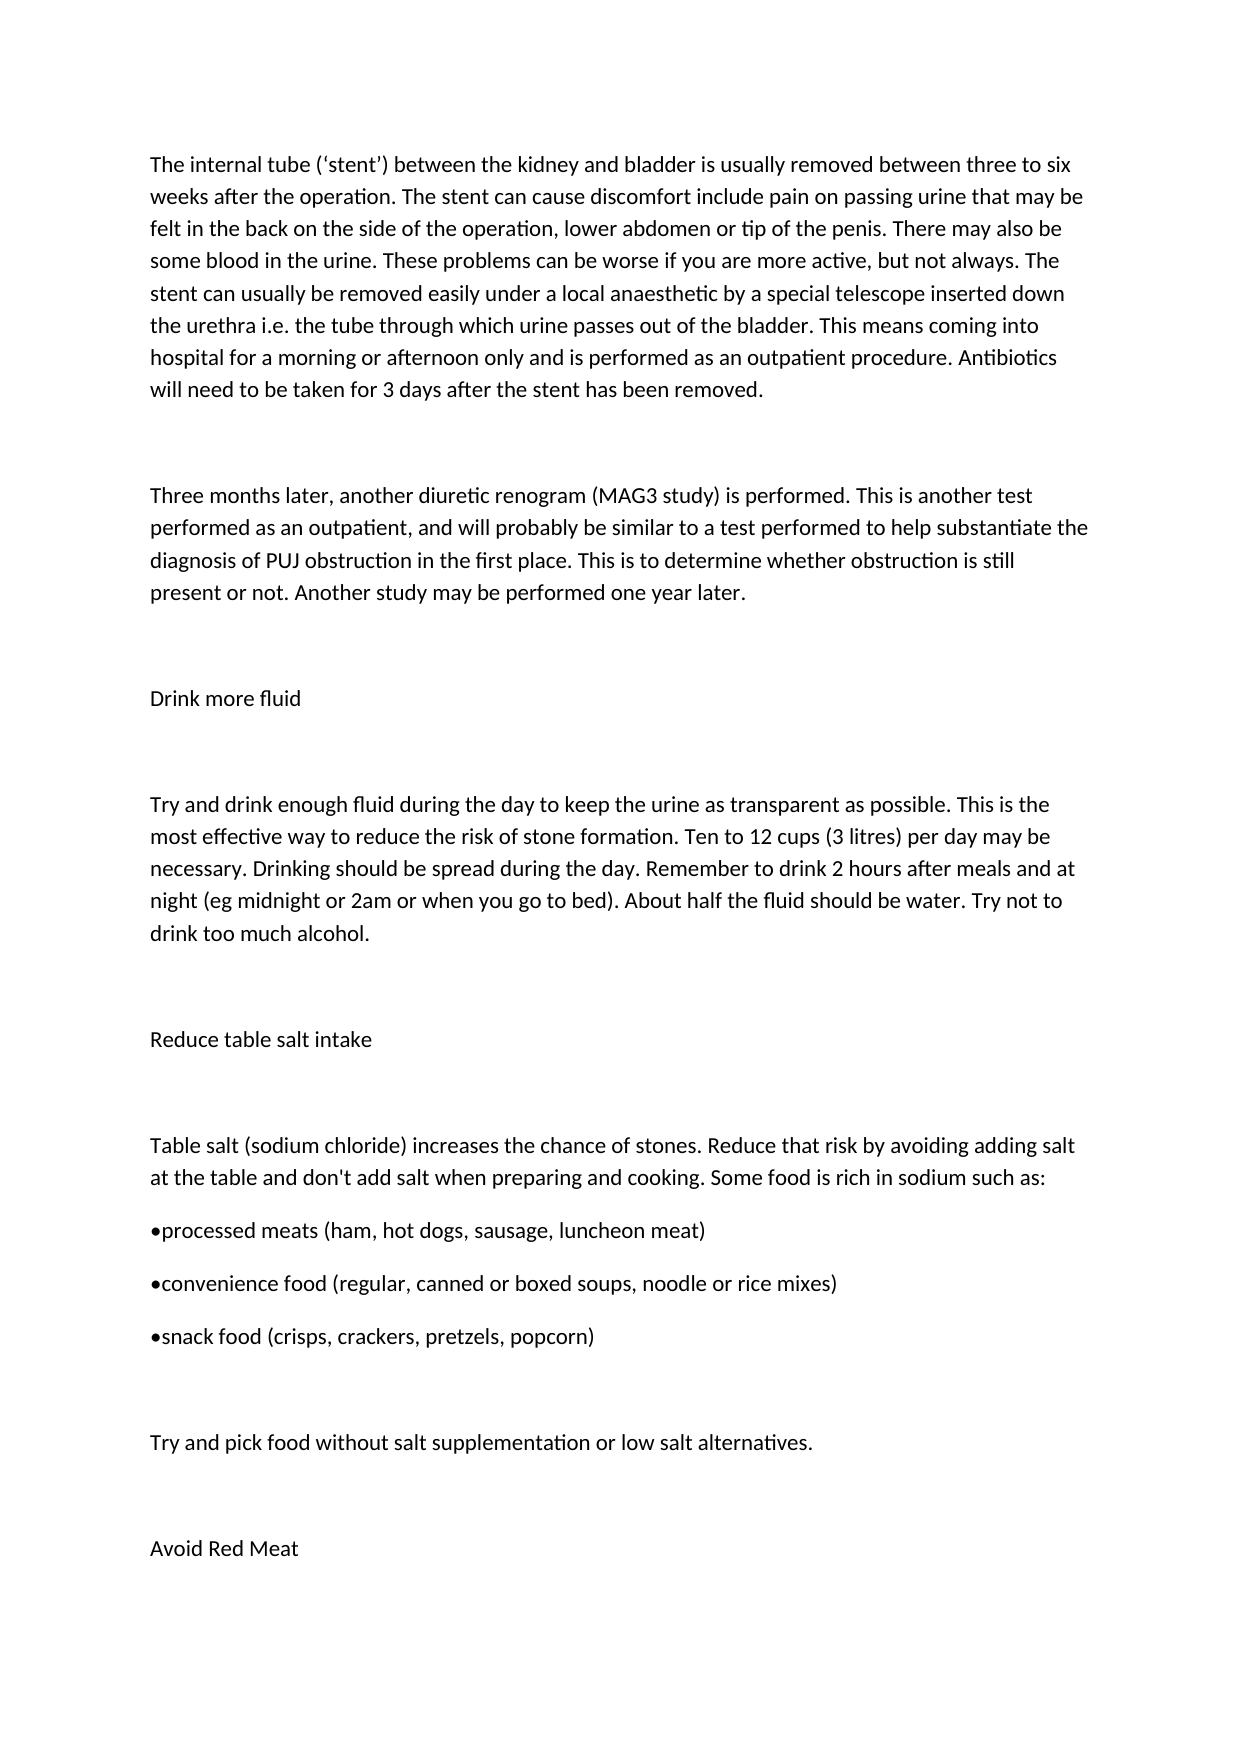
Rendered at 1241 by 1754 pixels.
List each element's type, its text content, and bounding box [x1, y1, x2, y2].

text Try and drink enough fluid during the day to keep the urine as transparent as possible. This is the most effective way to reduce the risk of stone formation. Ten to 12 cups (3 litres) per day may be necessary. Drinking should be spread during the day. Remember to drink 2 hours after meals and at night (eg midnight or 2am or when you go to bed). About half the fluid should be water. Try not to drink too much alcohol. [150, 790, 1090, 947]
text Three months later, another diuretic renogram (MAG3 study) is performed. This is another test performed as an outpatient, and will probably be similar to a test performed to help substantiate the diagnosis of PUJ obstruction in the first place. This is to determine whether obstruction is still present or not. Another study may be performed one year later. [150, 481, 1090, 606]
text •processed meats (ham, hot dogs, sausage, luncheon meat) [150, 1216, 1090, 1244]
text Table salt (sodium chloride) increases the chance of stones. Reduce that risk by avoiding adding salt at the table and don't add salt when preparing and cooking. Some food is rich in sodium such as: [150, 1131, 1090, 1191]
text Avoid Red Meat [150, 1534, 1090, 1562]
text The internal tube (‘stent’) between the kidney and bladder is usually removed between three to six weeks after the operation. The stent can cause discomfort include pain on passing urine that may be felt in the back on the side of the operation, lower abdomen or tip of the penis. There may also be some blood in the urine. These problems can be worse if you are more active, but not always. The stent can usually be removed easily under a local anaesthetic by a special telescope inserted down the urethra i.e. the tube through which urine passes out of the bladder. This means coming into hospital for a morning or afternoon only and is performed as an outpatient procedure. Antibiotics will need to be taken for 3 days after the stent has been removed. [150, 150, 1090, 403]
text Drink more fluid [150, 684, 1090, 712]
text •snack food (crisps, crackers, pretzels, popcorn) [150, 1322, 1090, 1350]
text Try and pick food without salt supplementation or low salt alternatives. [150, 1428, 1090, 1456]
text Reduce table salt intake [150, 1025, 1090, 1053]
text •convenience food (regular, canned or boxed soups, noodle or rice mixes) [150, 1269, 1090, 1297]
